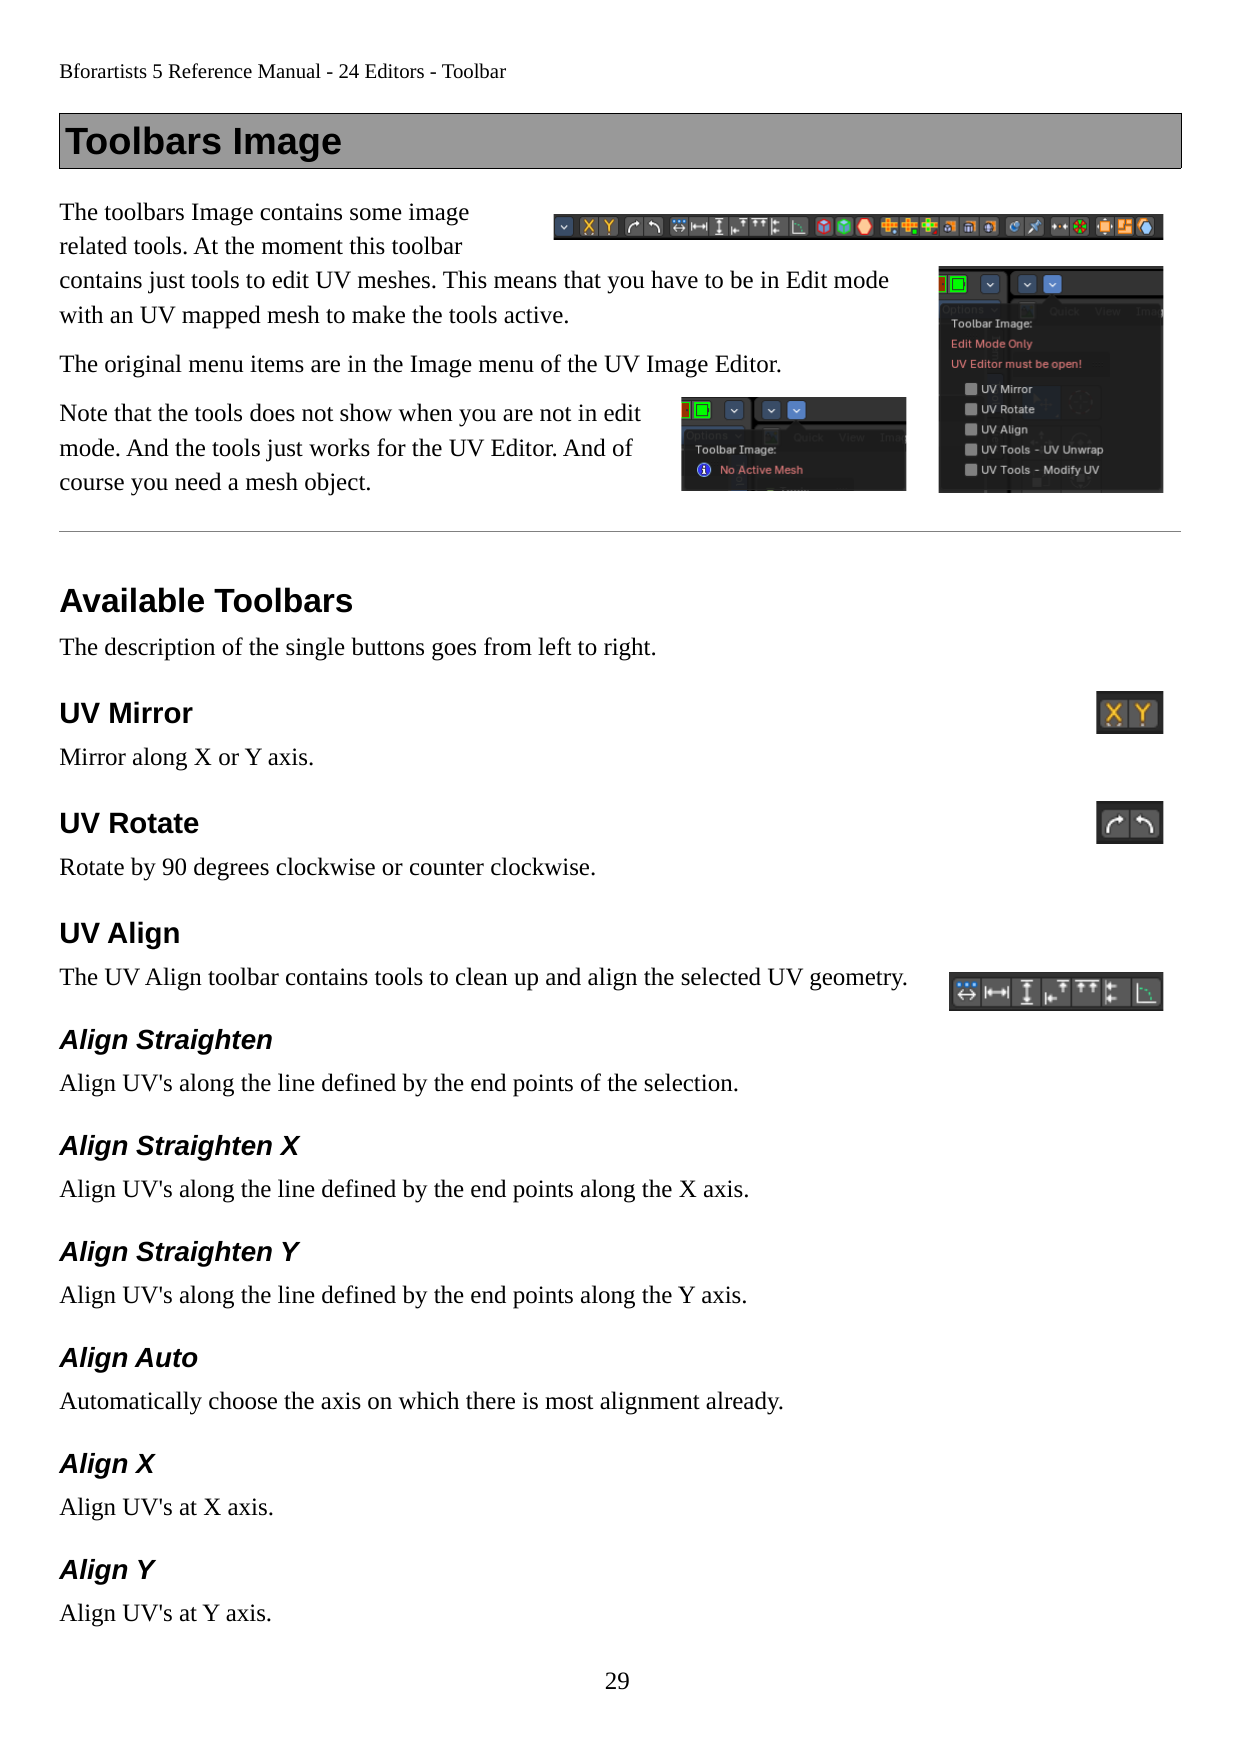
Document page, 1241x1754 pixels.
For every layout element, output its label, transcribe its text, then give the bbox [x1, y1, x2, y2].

text Automatically choose the axis on which there is most alignment already. [59, 1386, 1181, 1414]
text The UV Align toolbar contains tools to clean up and align the selected UV geometry. [59, 962, 1181, 991]
picture [938, 266, 1164, 493]
text Mirror along X or Y axis. [59, 742, 1181, 771]
subtitle [1164, 696, 1181, 730]
subtitle Align Straighten X [59, 1129, 1181, 1161]
picture [949, 972, 1164, 1011]
picture [1096, 691, 1164, 734]
subtitle Align Y [59, 1553, 1181, 1585]
picture [681, 397, 907, 491]
subtitle UV Rotate [59, 806, 1096, 840]
subtitle [1164, 806, 1181, 840]
text The original menu items are in the Image menu of the UV Image Editor. [59, 349, 938, 378]
text Align UV's along the line defined by the end points along the X axis. [59, 1174, 1181, 1203]
subtitle Align Straighten [59, 1024, 1181, 1056]
text The description of the single buttons goes from left to right. [59, 632, 1181, 661]
text Rotate by 90 degrees clockwise or counter clockwise. [59, 852, 1181, 881]
text Align UV's at Y axis. [59, 1598, 1181, 1626]
subtitle Available Toolbars [59, 581, 1181, 620]
subtitle UV Mirror [59, 696, 1096, 730]
picture [553, 214, 1164, 240]
subtitle Align Auto [59, 1341, 1181, 1373]
subtitle Align X [59, 1447, 1181, 1479]
subtitle Align Straighten Y [59, 1236, 1181, 1267]
text Note that the tools does not show when you are not in edit mode. And the tools just works for the UV Editor. And of course you need a mesh object. [59, 398, 1181, 496]
picture [1096, 801, 1164, 844]
table_header Toolbars Image [60, 114, 1181, 168]
subtitle UV Align [59, 916, 1181, 949]
text Align UV's at X axis. [59, 1492, 1181, 1521]
text Align UV's along the line defined by the end points along the Y axis. [59, 1280, 1181, 1309]
text The toolbars Image contains some image related tools. At the moment this toolbar contains just tools to edit UV meshes. This means that you have to be in Edit mode with an UV mapped mesh to make the tools active. [59, 197, 1181, 329]
text Align UV's along the line defined by the end points of the selection. [59, 1068, 1181, 1097]
